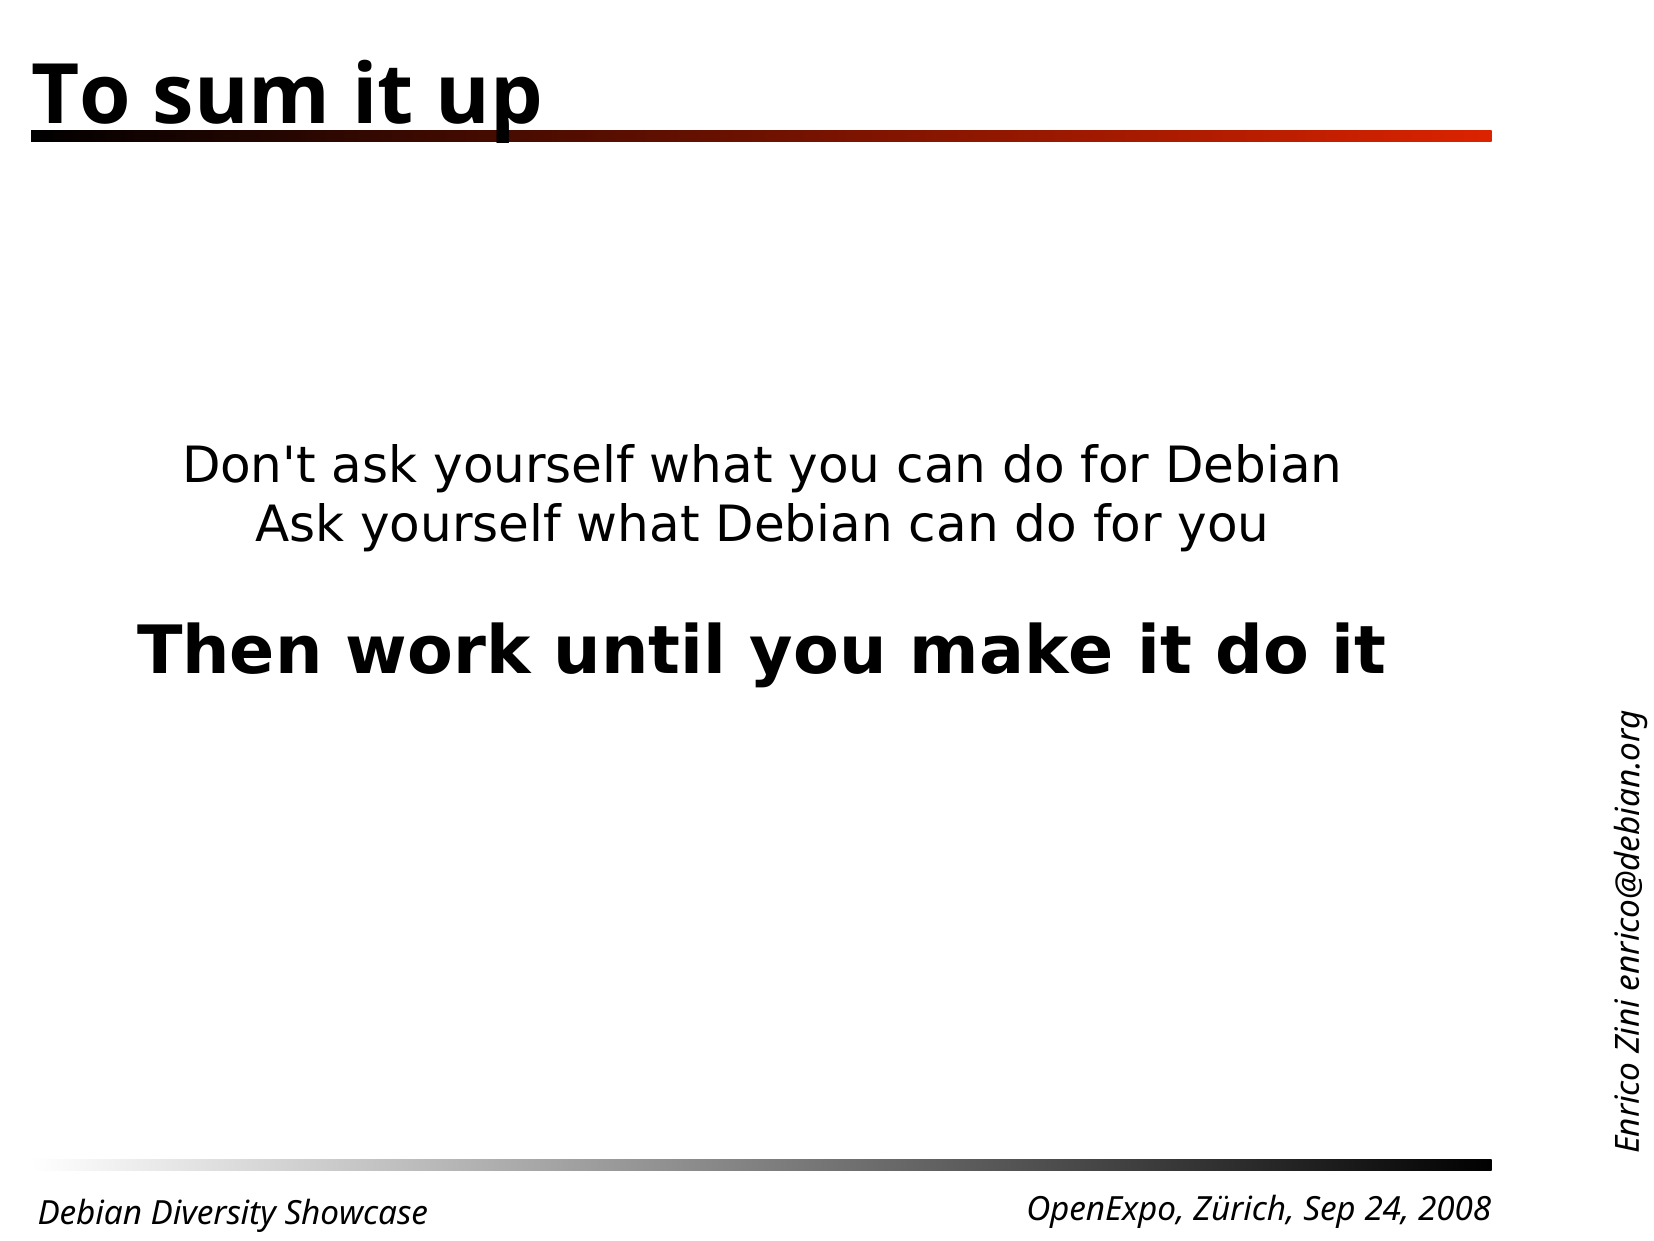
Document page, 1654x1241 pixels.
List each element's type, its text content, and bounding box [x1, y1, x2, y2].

text_box To sum it up [31, 34, 1438, 168]
text_box Don't ask yourself what you can do for Debian Ask yourself what Debian can do for you Then work until you make it do it [30, 436, 1495, 689]
